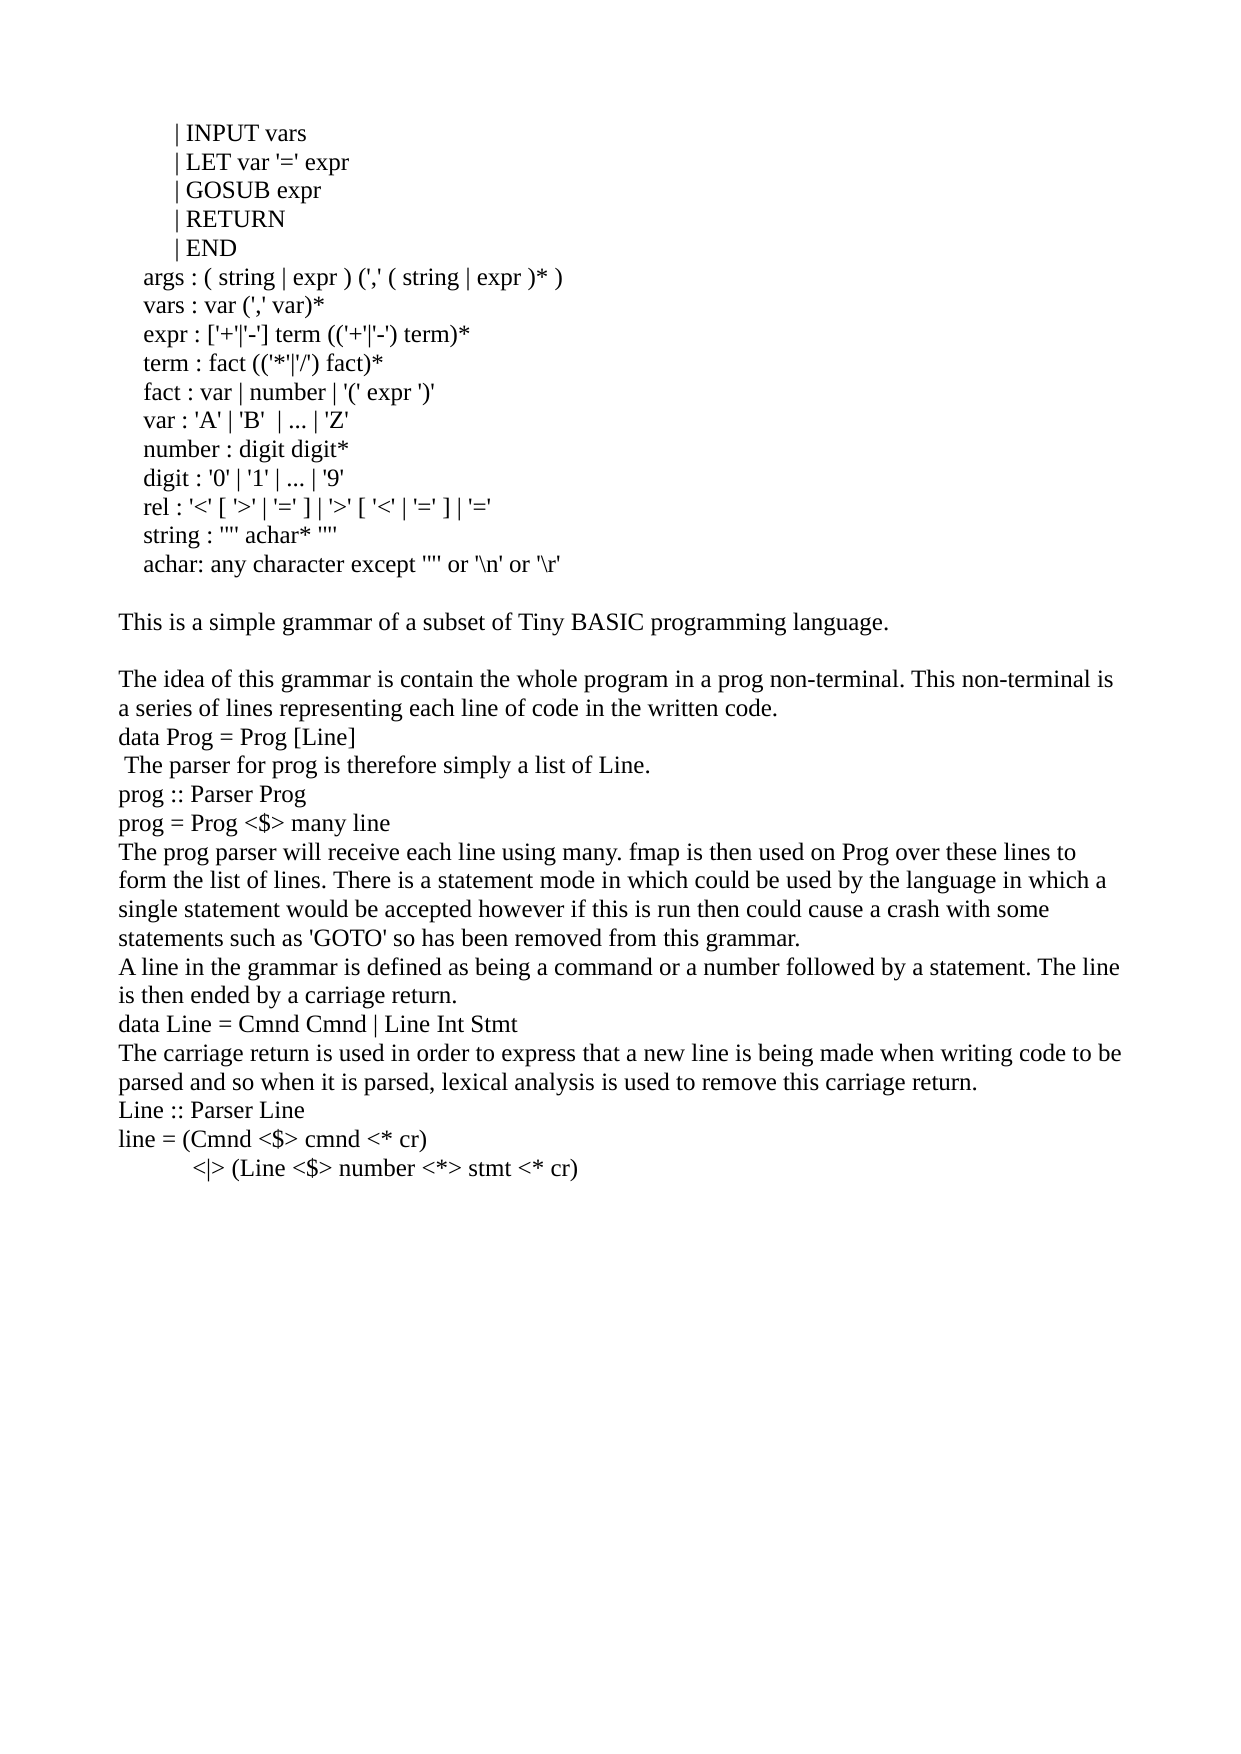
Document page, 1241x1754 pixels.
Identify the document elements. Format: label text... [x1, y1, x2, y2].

text A line in the grammar is defined as being a command or a number followed by a statement. The line is then ended by a carriage return. [118, 952, 1122, 1009]
text data Prog = Prog [Line] [118, 722, 1122, 751]
text The idea of this grammar is contain the whole program in a prog non-terminal. This non-terminal is a series of lines representing each line of code in the written code. [118, 664, 1122, 722]
text expr : ['+'|'-'] term (('+'|'-') term)* [118, 319, 1122, 348]
text | RETURN [118, 204, 1122, 233]
text string : '"' achar* '"' [118, 521, 1122, 549]
text | GOSUB expr [118, 176, 1122, 204]
text The prog parser will receive each line using many. fmap is then used on Prog over these lines to form the list of lines. There is a statement mode in which could be used by the language in which a single statement would be accepted however if this is run then could cause a crash with some statements such as 'GOTO' so has been removed from this grammar. [118, 837, 1122, 952]
text | INPUT vars [118, 118, 1122, 147]
text | END [118, 233, 1122, 262]
text term : fact (('*'|'/') fact)* [118, 348, 1122, 377]
text This is a simple grammar of a subset of Tiny BASIC programming language. [118, 607, 1122, 636]
text number : digit digit* [118, 434, 1122, 463]
text Line :: Parser Line [118, 1096, 1122, 1124]
text The carriage return is used in order to express that a new line is being made when writing code to be parsed and so when it is parsed, lexical analysis is used to remove this carriage return. [118, 1038, 1122, 1096]
text data Line = Cmnd Cmnd | Line Int Stmt [118, 1009, 1122, 1038]
text prog :: Parser Prog [118, 779, 1122, 808]
text The parser for prog is therefore simply a list of Line. [118, 751, 1122, 779]
text fact : var | number | '(' expr ')' [118, 377, 1122, 406]
text line = (Cmnd <$> cmnd <* cr) <|> (Line <$> number <*> stmt <* cr) [118, 1124, 1122, 1211]
text achar: any character except '"' or '\n' or '\r' [118, 549, 1122, 578]
text var : 'A' | 'B' | ... | 'Z' [118, 406, 1122, 434]
text args : ( string | expr ) (',' ( string | expr )* ) [118, 262, 1122, 291]
text | LET var '=' expr [118, 147, 1122, 176]
text vars : var (',' var)* [118, 291, 1122, 319]
text digit : '0' | '1' | ... | '9' [118, 463, 1122, 492]
text rel : '<' [ '>' | '=' ] | '>' [ '<' | '=' ] | '=' [118, 492, 1122, 521]
text prog = Prog <$> many line [118, 808, 1122, 837]
